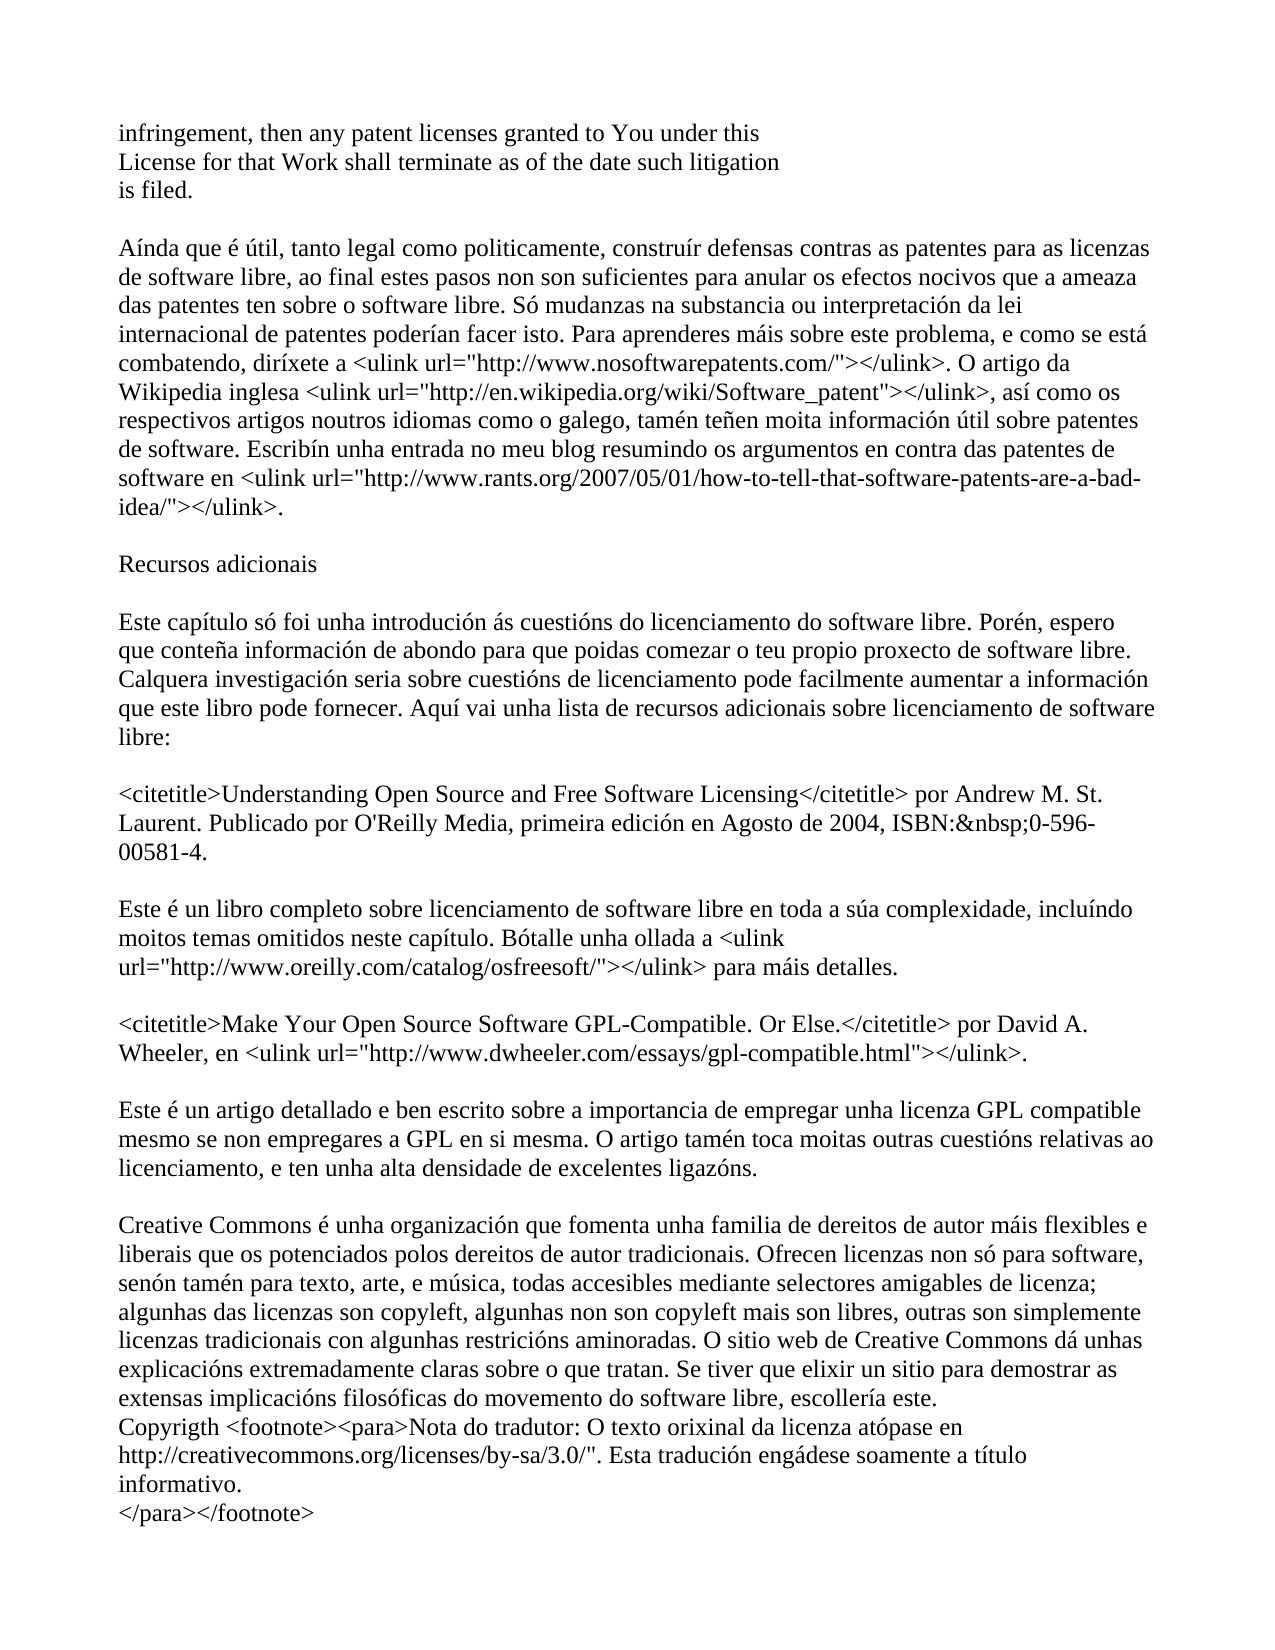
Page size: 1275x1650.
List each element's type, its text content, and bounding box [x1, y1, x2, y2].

text infringement, then any patent licenses granted to You under this [118, 118, 1157, 147]
text Este é un libro completo sobre licenciamento de software libre en toda a súa complexidade, incluíndo moitos temas omitidos neste capítulo. Bótalle unha ollada a <ulink url="http://www.oreilly.com/catalog/osfreesoft/"></ulink> para máis detalles. [118, 894, 1157, 981]
text Recursos adicionais [118, 549, 1157, 578]
text Copyrigth <footnote><para>Nota do tradutor: O texto orixinal da licenza atópase en http://creativecommons.org/licenses/by-sa/3.0/". Esta tradución engádese soamente a título informativo. [118, 1412, 1157, 1498]
text </para></footnote> [118, 1498, 1157, 1527]
text is filed. [118, 176, 1157, 204]
text Aínda que é útil, tanto legal como politicamente, construír defensas contras as patentes para as licenzas de software libre, ao final estes pasos non son suficientes para anular os efectos nocivos que a ameaza das patentes ten sobre o software libre. Só mudanzas na substancia ou interpretación da lei internacional de patentes poderían facer isto. Para aprenderes máis sobre este problema, e como se está combatendo, diríxete a <ulink url="http://www.nosoftwarepatents.com/"></ulink>. O artigo da Wikipedia inglesa <ulink url="http://en.wikipedia.org/wiki/Software_patent"></ulink>, así como os respectivos artigos noutros idiomas como o galego, tamén teñen moita información útil sobre patentes de software. Escribín unha entrada no meu blog resumindo os argumentos en contra das patentes de software en <ulink url="http://www.rants.org/2007/05/01/how-to-tell-that-software-patents-are-a-bad-idea/"></ulink>. [118, 233, 1157, 521]
text Creative Commons é unha organización que fomenta unha familia de dereitos de autor máis flexibles e liberais que os potenciados polos dereitos de autor tradicionais. Ofrecen licenzas non só para software, senón tamén para texto, arte, e música, todas accesibles mediante selectores amigables de licenza; algunhas das licenzas son copyleft, algunhas non son copyleft mais son libres, outras son simplemente licenzas tradicionais con algunhas restricións aminoradas. O sitio web de Creative Commons dá unhas explicacións extremadamente claras sobre o que tratan. Se tiver que elixir un sitio para demostrar as extensas implicacións filosóficas do movemento do software libre, escollería este. [118, 1211, 1157, 1412]
text License for that Work shall terminate as of the date such litigation [118, 147, 1157, 176]
text Este capítulo só foi unha introdución ás cuestións do licenciamento do software libre. Porén, espero que conteña información de abondo para que poidas comezar o teu propio proxecto de software libre. Calquera investigación seria sobre cuestións de licenciamento pode facilmente aumentar a información que este libro pode fornecer. Aquí vai unha lista de recursos adicionais sobre licenciamento de software libre: [118, 607, 1157, 751]
text <citetitle>Understanding Open Source and Free Software Licensing</citetitle> por Andrew M. St. Laurent. Publicado por O'Reilly Media, primeira edición en Agosto de 2004, ISBN:&nbsp;0-596-00581-4. [118, 779, 1157, 866]
text Este é un artigo detallado e ben escrito sobre a importancia de empregar unha licenza GPL compatible mesmo se non empregares a GPL en si mesma. O artigo tamén toca moitas outras cuestións relativas ao licenciamento, e ten unha alta densidade de excelentes ligazóns. [118, 1096, 1157, 1182]
text <citetitle>Make Your Open Source Software GPL-Compatible. Or Else.</citetitle> por David A. Wheeler, en <ulink url="http://www.dwheeler.com/essays/gpl-compatible.html"></ulink>. [118, 1009, 1157, 1067]
